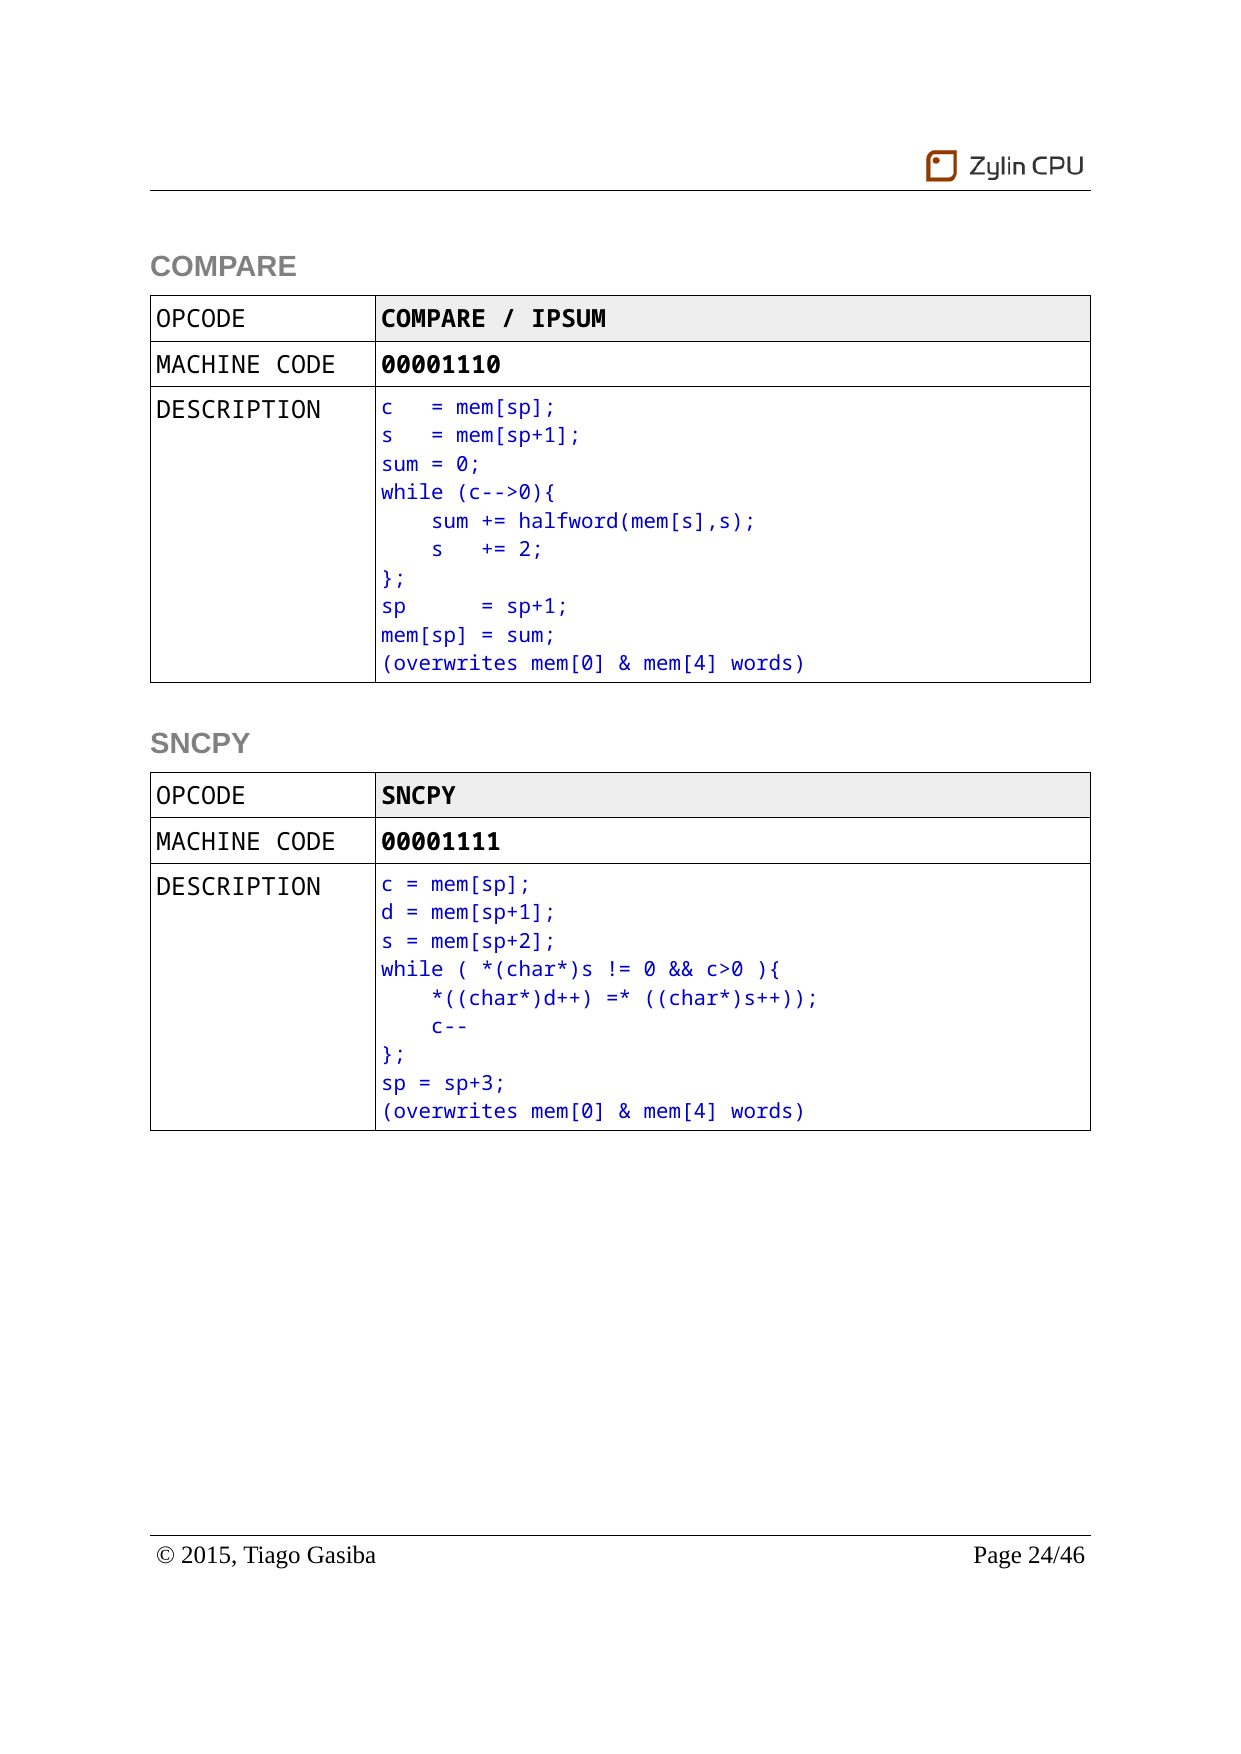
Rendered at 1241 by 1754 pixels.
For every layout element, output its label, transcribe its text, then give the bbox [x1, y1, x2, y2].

picture [922, 148, 1151, 185]
table_header SNCPY [376, 773, 1090, 817]
table_cell c = mem[sp]; d = mem[sp+1]; s = mem[sp+2]; while ( *(char*)s != 0 && c>0 ){ *((char*)d++) =* ((char*)s++)); c-- }; sp = sp+3; (overwrites mem[0] & mem[4] words) [376, 864, 1090, 1130]
table_cell c = mem[sp]; s = mem[sp+1]; sum = 0; while (c-->0){ sum += halfword(mem[s],s); s += 2; }; sp = sp+1; mem[sp] = sum; (overwrites mem[0] & mem[4] words) [376, 387, 1090, 682]
table_cell DESCRIPTION [151, 864, 375, 1130]
table_header COMPARE / IPSUM [376, 296, 1090, 341]
table_cell MACHINE CODE [151, 818, 375, 863]
table_header OPCODE [151, 773, 375, 817]
subtitle COMPARE [150, 249, 1091, 283]
table_cell DESCRIPTION [151, 387, 375, 682]
subtitle SNCPY [150, 726, 1091, 759]
table_header OPCODE [151, 296, 375, 341]
table_cell 00001111 [376, 818, 1090, 863]
table_cell 00001110 [376, 342, 1090, 386]
table_cell MACHINE CODE [151, 342, 375, 386]
